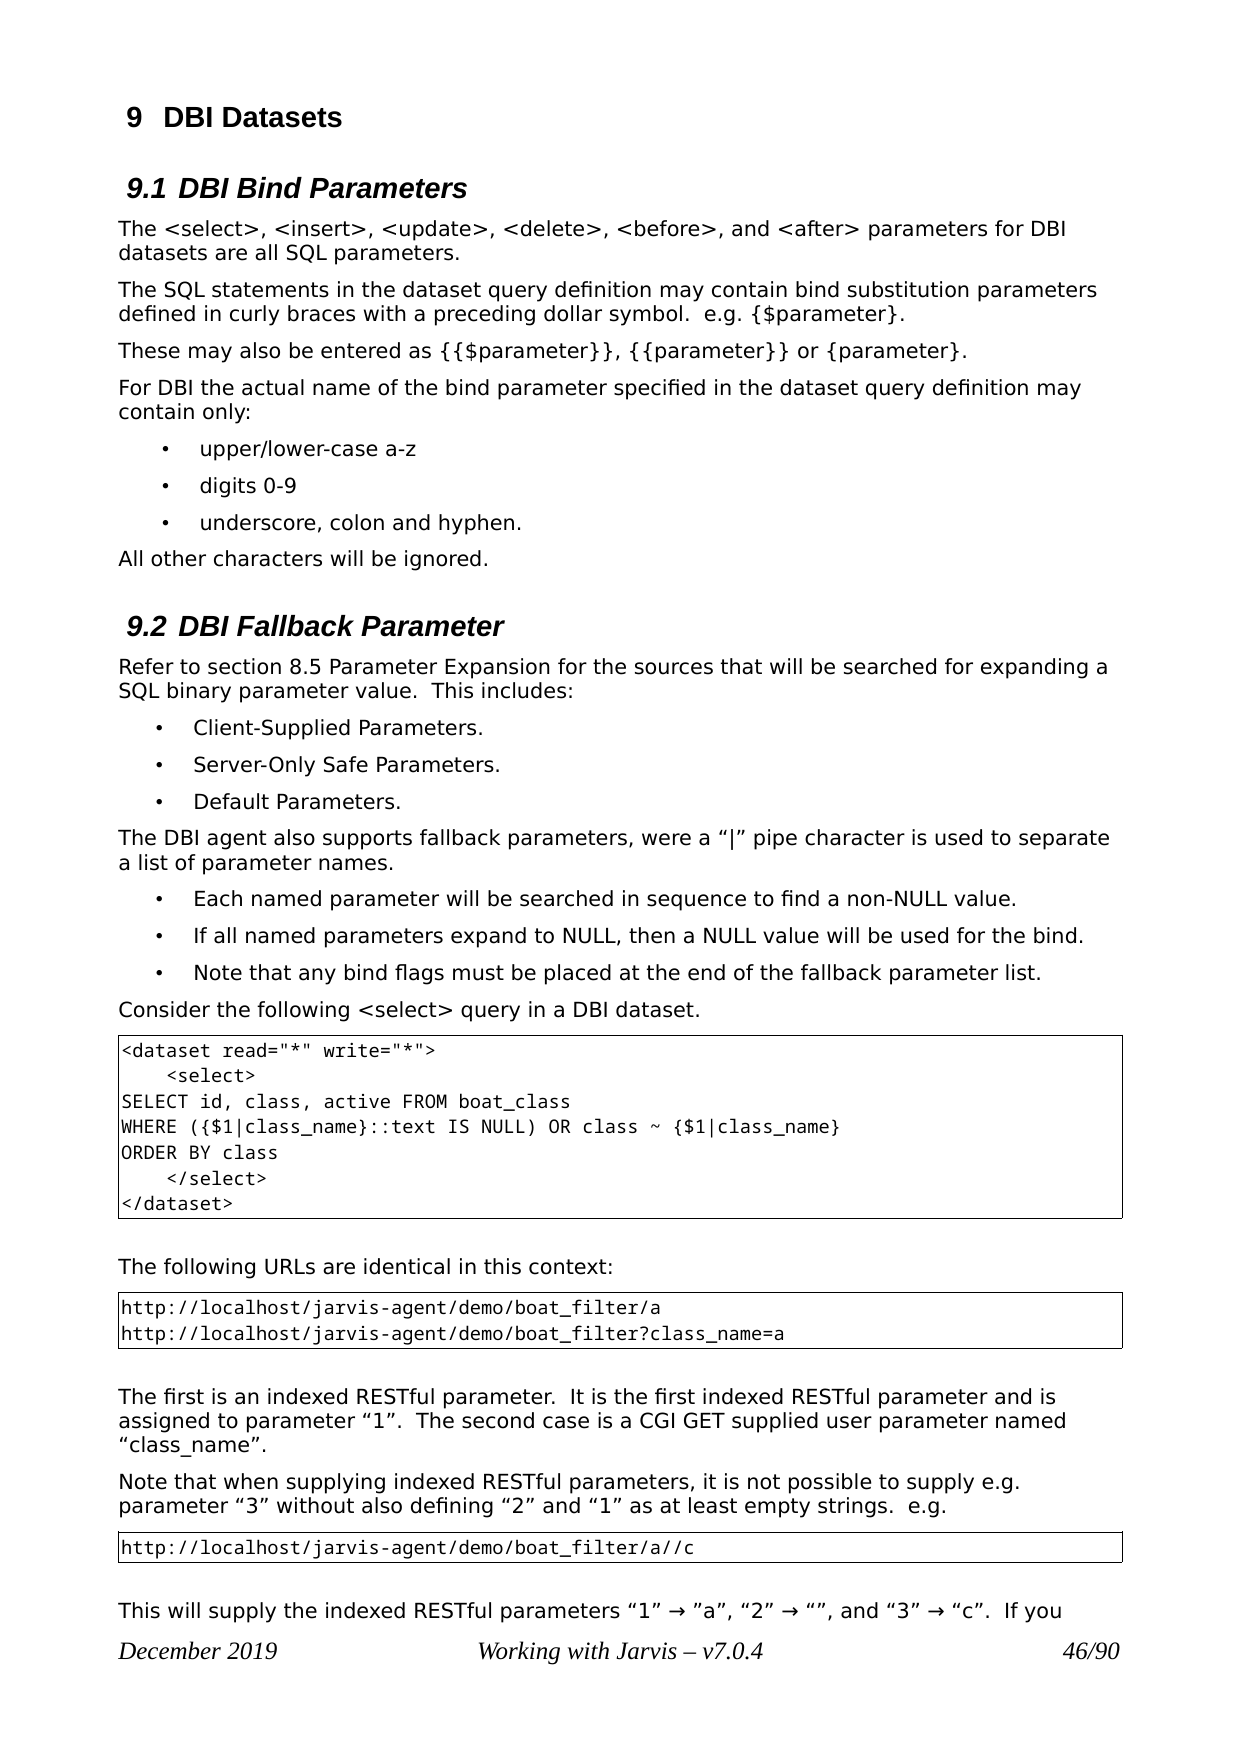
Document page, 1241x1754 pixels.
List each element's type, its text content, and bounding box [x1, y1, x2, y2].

text Refer to section 8.5 Parameter Expansion for the sources that will be searched for expanding a SQL binary parameter value. This includes: [118, 655, 1122, 704]
text For DBI the actual name of the bind parameter specified in the dataset query definition may contain only: [118, 376, 1122, 424]
list Note that any bind flags must be placed at the end of the fallback parameter list. [156, 961, 1122, 985]
subtitle DBI Bind Parameters [118, 171, 1122, 204]
list Server-Only Safe Parameters. [156, 753, 1122, 777]
text SELECT id, class, active FROM boat_class [119, 1086, 1122, 1111]
text These may also be entered as {{$parameter}}, {{parameter}} or {parameter}. [118, 339, 1122, 363]
text WHERE ({$1|class_name}::text IS NULL) OR class ~ {$1|class_name} [119, 1111, 1122, 1137]
list Default Parameters. [156, 790, 1122, 814]
text The following URLs are identical in this context: [118, 1255, 1122, 1279]
text <select> [119, 1060, 1122, 1086]
list Client-Supplied Parameters. [156, 716, 1122, 740]
text Consider the following <select> query in a DBI dataset. [118, 998, 1122, 1022]
text The <select>, <insert>, <update>, <delete>, <before>, and <after> parameters for DBI datasets are all SQL parameters. [118, 217, 1122, 266]
subtitle DBI Fallback Parameter [118, 609, 1122, 643]
text <dataset read="*" write="*"> [119, 1036, 1122, 1060]
text </select> [119, 1162, 1122, 1188]
text Note that when supplying indexed RESTful parameters, it is not possible to supply e.g. parameter “3” without also defining “2” and “1” as at least empty strings. e.g. [118, 1470, 1122, 1519]
text The SQL statements in the dataset query definition may contain bind substitution parameters defined in curly braces with a preceding dollar symbol. e.g. {$parameter}. [118, 278, 1122, 327]
text http://localhost/jarvis-agent/demo/boat_filter/a//c [119, 1533, 1122, 1562]
text </dataset> [119, 1188, 1122, 1218]
list underscore, colon and hyphen. [162, 511, 1122, 535]
list upper/lower-case a-z [162, 437, 1122, 461]
text The DBI agent also supports fallback parameters, were a “|” pipe character is used to separate a list of parameter names. [118, 826, 1122, 875]
text This will supply the indexed RESTful parameters “1” → ”a”, “2” → “”, and “3” → “c”. If you [118, 1599, 1122, 1623]
text ORDER BY class [119, 1137, 1122, 1162]
text The first is an indexed RESTful parameter. It is the first indexed RESTful parameter and is assigned to parameter “1”. The second case is a CGI GET supplied user parameter named “class_name”. [118, 1385, 1122, 1458]
text All other characters will be ignored. [118, 547, 1122, 572]
subtitle DBI Datasets [118, 100, 1122, 133]
text http://localhost/jarvis-agent/demo/boat_filter/a [119, 1293, 1122, 1317]
list Each named parameter will be searched in sequence to find a non-NULL value. [156, 887, 1122, 912]
text http://localhost/jarvis-agent/demo/boat_filter?class_name=a [119, 1317, 1122, 1348]
list digits 0-9 [162, 474, 1122, 498]
list If all named parameters expand to NULL, then a NULL value will be used for the bind. [156, 924, 1122, 948]
